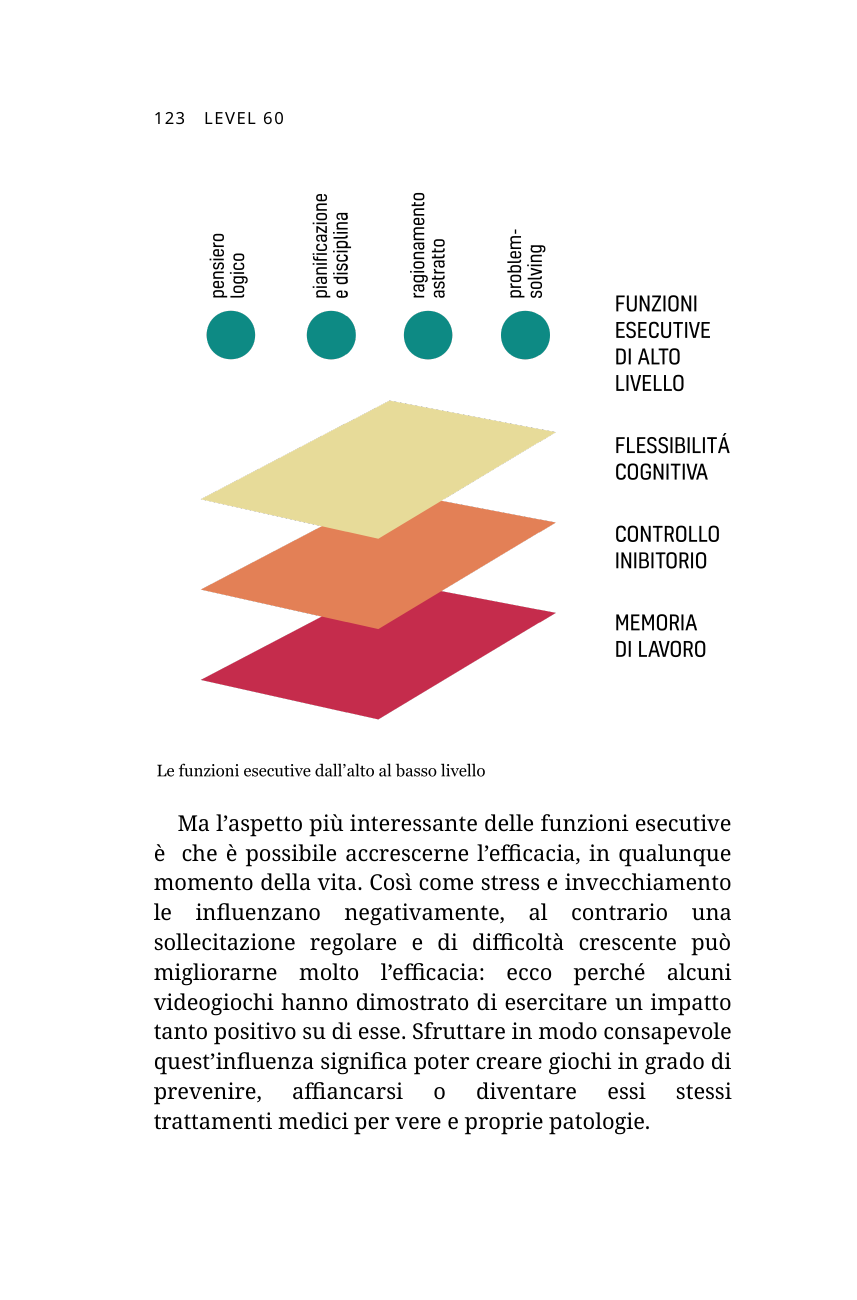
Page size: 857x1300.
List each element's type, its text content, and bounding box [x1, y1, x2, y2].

text Ma l’aspetto più interessante delle funzioni esecutive è che è possibile accrescerne l’efficacia, in qualunque momento della vita. Così come stress e invecchiamento le influenzano negativamente, al contrario una sollecitazione regolare e di difficoltà crescente può migliorarne molto l’efficacia: ecco perché alcuni videogiochi hanno dimostrato di esercitare un impatto tanto positivo su di esse. Sfruttare in modo consapevole quest’influenza significa poter creare giochi in grado di prevenire, affiancarsi o diventare essi stessi trattamenti medici per vere e proprie patologie. [153, 808, 732, 1135]
picture [153, 158, 733, 808]
